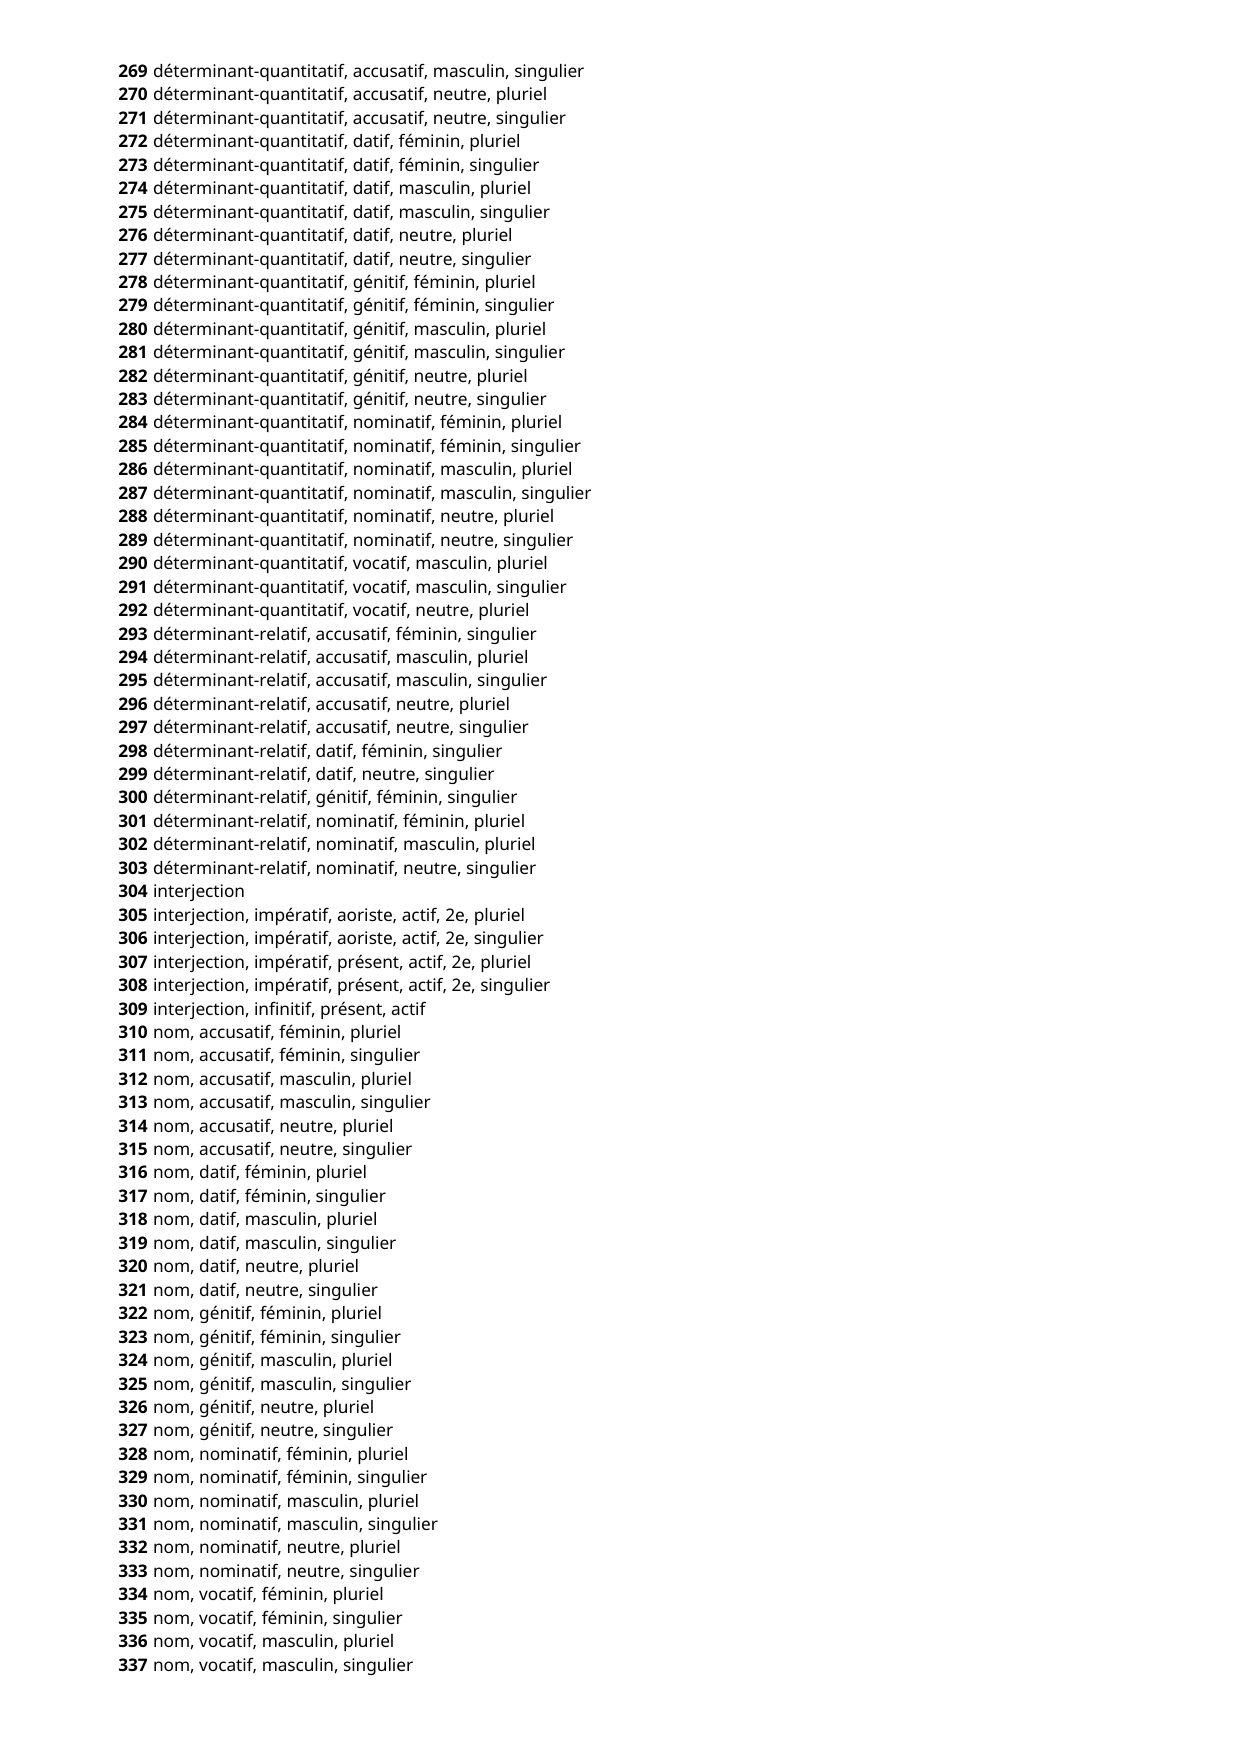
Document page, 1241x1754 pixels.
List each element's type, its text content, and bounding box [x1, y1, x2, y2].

table_cell 296 [118, 692, 153, 715]
table_cell 274 [118, 176, 153, 200]
table_cell 321 [118, 1278, 153, 1301]
table_cell 294 [118, 645, 153, 668]
table_cell 293 [118, 622, 153, 645]
table_cell 276 [118, 223, 153, 247]
table_cell 286 [118, 458, 153, 481]
table_cell 318 [118, 1208, 153, 1231]
table_cell 297 [118, 715, 153, 739]
table_cell nom, nominatif, masculin, pluriel [153, 1489, 1240, 1512]
table_cell nom, datif, neutre, pluriel [153, 1254, 1240, 1278]
table_cell 328 [118, 1442, 153, 1465]
table_cell 280 [118, 317, 153, 340]
table_cell nom, datif, masculin, singulier [153, 1231, 1240, 1254]
table_cell 273 [118, 153, 153, 176]
table_cell déterminant-quantitatif, génitif, féminin, singulier [153, 294, 1240, 317]
table_cell nom, génitif, masculin, singulier [153, 1372, 1240, 1395]
table_cell 301 [118, 809, 153, 832]
table_cell nom, nominatif, féminin, singulier [153, 1465, 1240, 1489]
table_cell nom, accusatif, féminin, pluriel [153, 1020, 1240, 1043]
table_cell nom, vocatif, masculin, singulier [153, 1653, 1240, 1676]
table_cell nom, datif, neutre, singulier [153, 1278, 1240, 1301]
table_cell nom, vocatif, féminin, pluriel [153, 1583, 1240, 1606]
table_cell déterminant-quantitatif, génitif, neutre, pluriel [153, 364, 1240, 387]
table_cell déterminant-relatif, datif, féminin, singulier [153, 739, 1240, 762]
table_cell nom, accusatif, féminin, singulier [153, 1044, 1240, 1067]
table_cell 304 [118, 879, 153, 903]
table_cell 316 [118, 1161, 153, 1184]
table_cell nom, vocatif, masculin, pluriel [153, 1629, 1240, 1653]
table_cell 287 [118, 481, 153, 504]
table_cell 303 [118, 856, 153, 879]
table_cell nom, génitif, neutre, singulier [153, 1419, 1240, 1442]
table_cell nom, génitif, féminin, singulier [153, 1325, 1240, 1348]
table_cell 333 [118, 1559, 153, 1582]
table_cell 300 [118, 786, 153, 809]
table_cell 272 [118, 129, 153, 153]
table_cell 275 [118, 200, 153, 223]
table_cell 279 [118, 294, 153, 317]
table_cell déterminant-relatif, génitif, féminin, singulier [153, 786, 1240, 809]
table_cell déterminant-quantitatif, datif, féminin, pluriel [153, 129, 1240, 153]
table_cell 282 [118, 364, 153, 387]
table_cell déterminant-quantitatif, datif, neutre, pluriel [153, 223, 1240, 247]
table_cell déterminant-quantitatif, génitif, neutre, singulier [153, 387, 1240, 411]
table_cell nom, génitif, masculin, pluriel [153, 1348, 1240, 1372]
table_cell 336 [118, 1629, 153, 1653]
table_cell 310 [118, 1020, 153, 1043]
table_cell déterminant-quantitatif, vocatif, masculin, pluriel [153, 551, 1240, 575]
table_cell 292 [118, 598, 153, 622]
table_cell déterminant-relatif, accusatif, neutre, singulier [153, 715, 1240, 739]
table_cell interjection, impératif, aoriste, actif, 2e, singulier [153, 926, 1240, 950]
table_cell 289 [118, 528, 153, 551]
table_cell 335 [118, 1606, 153, 1629]
table_cell 305 [118, 903, 153, 926]
table_cell 290 [118, 551, 153, 575]
table_cell 291 [118, 575, 153, 598]
table_cell 320 [118, 1254, 153, 1278]
table_cell 311 [118, 1044, 153, 1067]
table_cell déterminant-quantitatif, vocatif, neutre, pluriel [153, 598, 1240, 622]
table_cell déterminant-quantitatif, génitif, masculin, pluriel [153, 317, 1240, 340]
table_cell déterminant-quantitatif, accusatif, neutre, singulier [153, 106, 1240, 129]
table_cell nom, datif, féminin, singulier [153, 1184, 1240, 1207]
table_cell nom, génitif, féminin, pluriel [153, 1301, 1240, 1325]
table_cell 271 [118, 106, 153, 129]
table_cell nom, datif, masculin, pluriel [153, 1208, 1240, 1231]
table_cell 331 [118, 1512, 153, 1536]
table_cell 312 [118, 1067, 153, 1090]
table_cell 308 [118, 973, 153, 997]
table_cell déterminant-quantitatif, nominatif, neutre, singulier [153, 528, 1240, 551]
table_cell interjection, impératif, présent, actif, 2e, singulier [153, 973, 1240, 997]
table_cell 314 [118, 1114, 153, 1137]
table_cell interjection [153, 879, 1240, 903]
table_cell nom, génitif, neutre, pluriel [153, 1395, 1240, 1418]
table_cell 329 [118, 1465, 153, 1489]
table_cell 330 [118, 1489, 153, 1512]
table_cell 283 [118, 387, 153, 411]
table_cell 285 [118, 434, 153, 457]
table_cell 322 [118, 1301, 153, 1325]
table_cell déterminant-quantitatif, datif, masculin, singulier [153, 200, 1240, 223]
table_cell déterminant-relatif, datif, neutre, singulier [153, 762, 1240, 786]
table_cell déterminant-relatif, accusatif, féminin, singulier [153, 622, 1240, 645]
table_cell 325 [118, 1372, 153, 1395]
table_cell 307 [118, 950, 153, 973]
table_cell interjection, impératif, aoriste, actif, 2e, pluriel [153, 903, 1240, 926]
table_cell 269 [118, 59, 153, 82]
table_cell nom, accusatif, masculin, singulier [153, 1090, 1240, 1114]
table_cell déterminant-relatif, accusatif, masculin, singulier [153, 669, 1240, 692]
table_cell déterminant-relatif, accusatif, neutre, pluriel [153, 692, 1240, 715]
table_cell déterminant-relatif, accusatif, masculin, pluriel [153, 645, 1240, 668]
table_cell 295 [118, 669, 153, 692]
table_cell 309 [118, 997, 153, 1020]
table_cell déterminant-quantitatif, génitif, masculin, singulier [153, 340, 1240, 364]
table_cell nom, nominatif, neutre, pluriel [153, 1536, 1240, 1559]
table_cell 334 [118, 1583, 153, 1606]
table_cell nom, accusatif, neutre, pluriel [153, 1114, 1240, 1137]
table_cell déterminant-relatif, nominatif, féminin, pluriel [153, 809, 1240, 832]
table_cell déterminant-quantitatif, datif, masculin, pluriel [153, 176, 1240, 200]
table_cell 326 [118, 1395, 153, 1418]
table_cell 337 [118, 1653, 153, 1676]
table_cell déterminant-quantitatif, accusatif, neutre, pluriel [153, 83, 1240, 106]
table_cell déterminant-quantitatif, accusatif, masculin, singulier [153, 59, 1240, 82]
table_cell nom, datif, féminin, pluriel [153, 1161, 1240, 1184]
table_cell déterminant-relatif, nominatif, masculin, pluriel [153, 833, 1240, 856]
table_cell déterminant-quantitatif, nominatif, neutre, pluriel [153, 504, 1240, 528]
table_cell interjection, infinitif, présent, actif [153, 997, 1240, 1020]
table_cell 298 [118, 739, 153, 762]
table_cell 270 [118, 83, 153, 106]
table_cell nom, accusatif, neutre, singulier [153, 1137, 1240, 1161]
table_cell 306 [118, 926, 153, 950]
table_cell déterminant-quantitatif, génitif, féminin, pluriel [153, 270, 1240, 293]
table_cell 323 [118, 1325, 153, 1348]
table_cell déterminant-quantitatif, vocatif, masculin, singulier [153, 575, 1240, 598]
table_cell déterminant-quantitatif, nominatif, féminin, singulier [153, 434, 1240, 457]
table_cell 319 [118, 1231, 153, 1254]
table_cell 299 [118, 762, 153, 786]
table_cell déterminant-quantitatif, nominatif, masculin, pluriel [153, 458, 1240, 481]
table_cell 278 [118, 270, 153, 293]
table_cell déterminant-quantitatif, nominatif, masculin, singulier [153, 481, 1240, 504]
table_cell nom, accusatif, masculin, pluriel [153, 1067, 1240, 1090]
table_cell interjection, impératif, présent, actif, 2e, pluriel [153, 950, 1240, 973]
table_cell 302 [118, 833, 153, 856]
table_cell nom, nominatif, masculin, singulier [153, 1512, 1240, 1536]
table_cell 327 [118, 1419, 153, 1442]
table_cell déterminant-quantitatif, nominatif, féminin, pluriel [153, 411, 1240, 434]
table_cell nom, vocatif, féminin, singulier [153, 1606, 1240, 1629]
table_cell déterminant-quantitatif, datif, neutre, singulier [153, 247, 1240, 270]
table_cell nom, nominatif, féminin, pluriel [153, 1442, 1240, 1465]
table_cell 284 [118, 411, 153, 434]
table_cell déterminant-quantitatif, datif, féminin, singulier [153, 153, 1240, 176]
table_cell 317 [118, 1184, 153, 1207]
table_cell 315 [118, 1137, 153, 1161]
table_cell déterminant-relatif, nominatif, neutre, singulier [153, 856, 1240, 879]
table_cell 332 [118, 1536, 153, 1559]
table_cell 288 [118, 504, 153, 528]
table_cell 313 [118, 1090, 153, 1114]
table_cell 324 [118, 1348, 153, 1372]
table_cell nom, nominatif, neutre, singulier [153, 1559, 1240, 1582]
table_cell 277 [118, 247, 153, 270]
table_cell 281 [118, 340, 153, 364]
